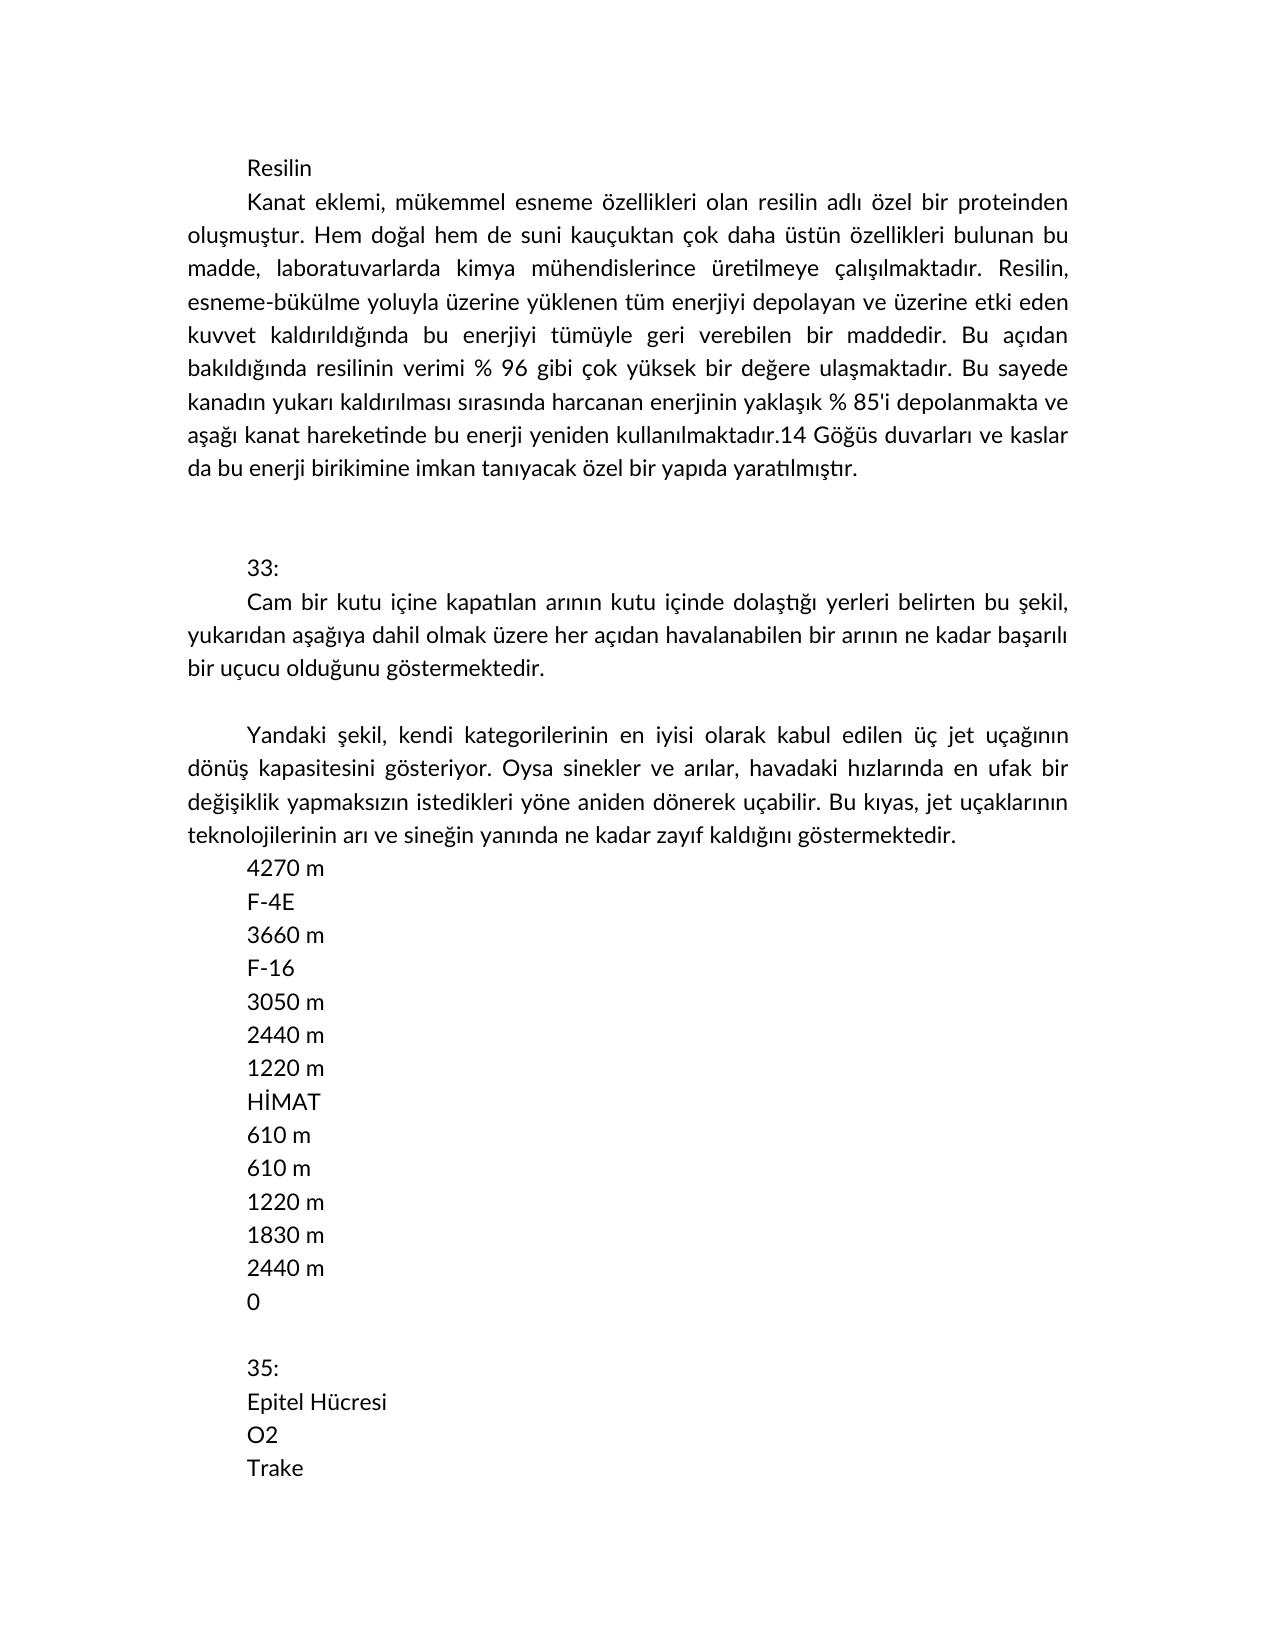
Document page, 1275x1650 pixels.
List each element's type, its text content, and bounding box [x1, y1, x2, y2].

text F-16 [187, 950, 1070, 983]
text Cam bir kutu içine kapatılan arının kutu içinde dolaştığı yerleri belirten bu şekil, yukarıdan aşağıya dahil olmak üzere her açıdan havalanabilen bir arının ne kadar başarılı bir uçucu olduğunu göstermektedir. [187, 583, 1070, 683]
text Resilin [187, 150, 1070, 183]
text 35: [187, 1350, 1070, 1383]
text F-4E [187, 883, 1070, 917]
text O2 [187, 1417, 1070, 1450]
text 4270 m [187, 850, 1070, 883]
text 610 m [187, 1150, 1070, 1183]
text HİMAT [187, 1083, 1070, 1117]
text 33: [187, 550, 1070, 583]
text 3050 m [187, 983, 1070, 1017]
text 2440 m [187, 1017, 1070, 1050]
text 3660 m [187, 917, 1070, 950]
text 2440 m [187, 1250, 1070, 1283]
text 1220 m [187, 1183, 1070, 1217]
text 610 m [187, 1117, 1070, 1150]
text Yandaki şekil, kendi kategorilerinin en iyisi olarak kabul edilen üç jet uçağının dönüş kapasitesini gösteriyor. Oysa sinekler ve arılar, havadaki hızlarında en ufak bir değişiklik yapmaksızın istedikleri yöne aniden dönerek uçabilir. Bu kıyas, jet uçaklarının teknolojilerinin arı ve sineğin yanında ne kadar zayıf kaldığını göstermektedir. [187, 717, 1070, 850]
text 1830 m [187, 1217, 1070, 1250]
text Kanat eklemi, mükemmel esneme özellikleri olan resilin adlı özel bir proteinden oluşmuştur. Hem doğal hem de suni kauçuktan çok daha üstün özellikleri bulunan bu madde, laboratuvarlarda kimya mühendislerince üretilmeye çalışılmaktadır. Resilin, esneme-bükülme yoluyla üzerine yüklenen tüm enerjiyi depolayan ve üzerine etki eden kuvvet kaldırıldığında bu enerjiyi tümüyle geri verebilen bir maddedir. Bu açıdan bakıldığında resilinin verimi % 96 gibi çok yüksek bir değere ulaşmaktadır. Bu sayede kanadın yukarı kaldırılması sırasında harcanan enerjinin yaklaşık % 85'i depolanmakta ve aşağı kanat hareketinde bu enerji yeniden kullanılmaktadır.14 Göğüs duvarları ve kaslar da bu enerji birikimine imkan tanıyacak özel bir yapıda yaratılmıştır. [187, 183, 1070, 483]
text Trake [187, 1450, 1070, 1483]
text Epitel Hücresi [187, 1383, 1070, 1417]
text 1220 m [187, 1050, 1070, 1083]
text 0 [187, 1283, 1070, 1317]
